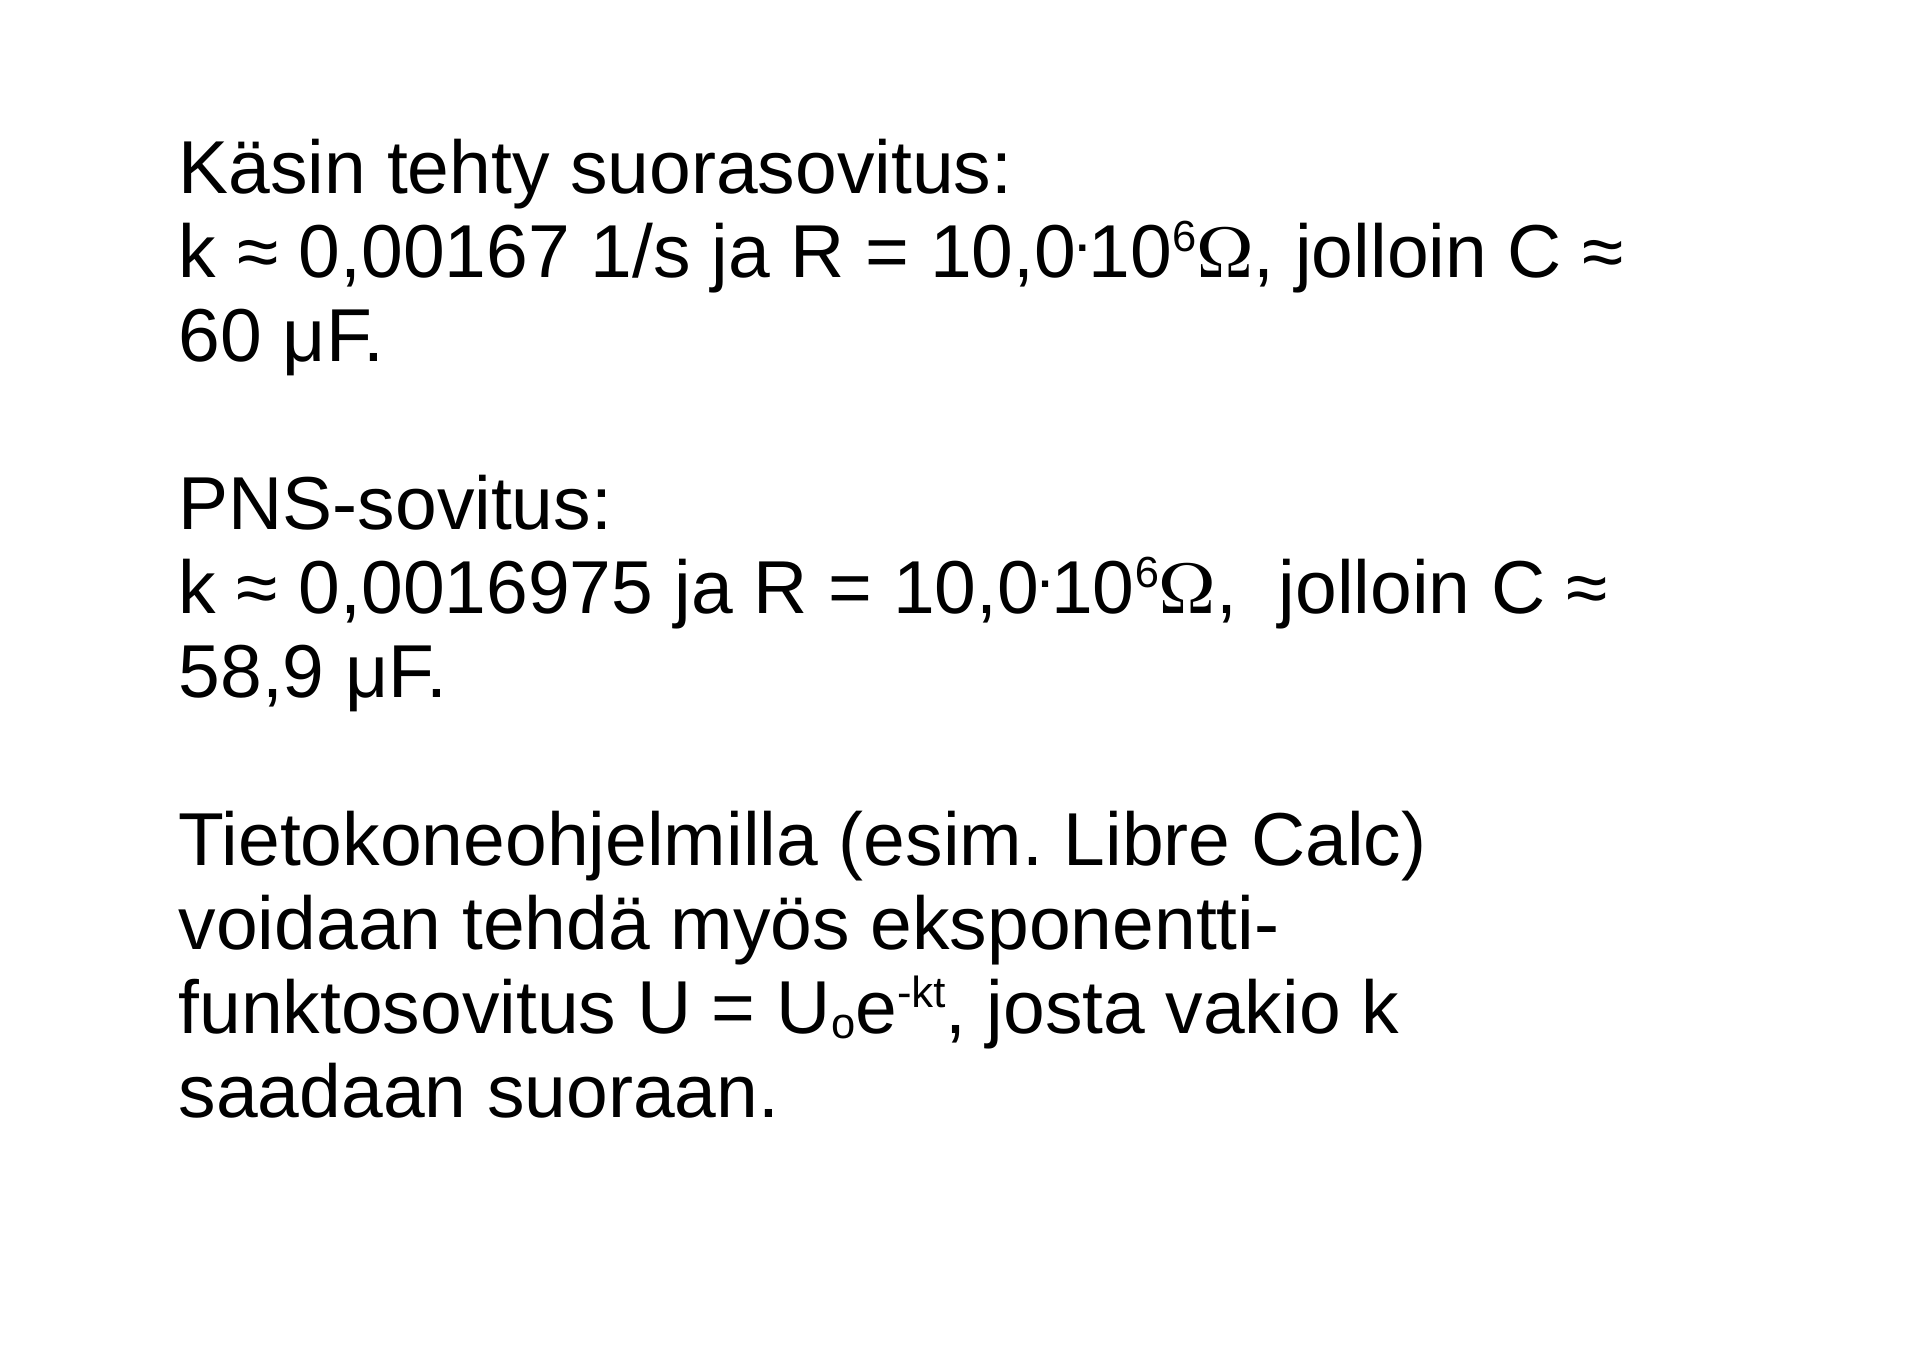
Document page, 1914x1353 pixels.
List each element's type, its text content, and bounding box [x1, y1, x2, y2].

text_box Käsin tehty suorasovitus: k ≈ 0,00167 1/s ja R = 10,0.106W, jolloin C ≈ 60 μF. PNS-sovitus: k ≈ 0,0016975 ja R = 10,0.106W, jolloin C ≈ 58,9 μF. Tietokoneohjelmilla (esim. Libre Calc) voidaan tehdä myös eksponentti-funktosovitus U = Uoe-kt, josta vakio k saadaan suoraan. [163, 117, 1709, 1255]
